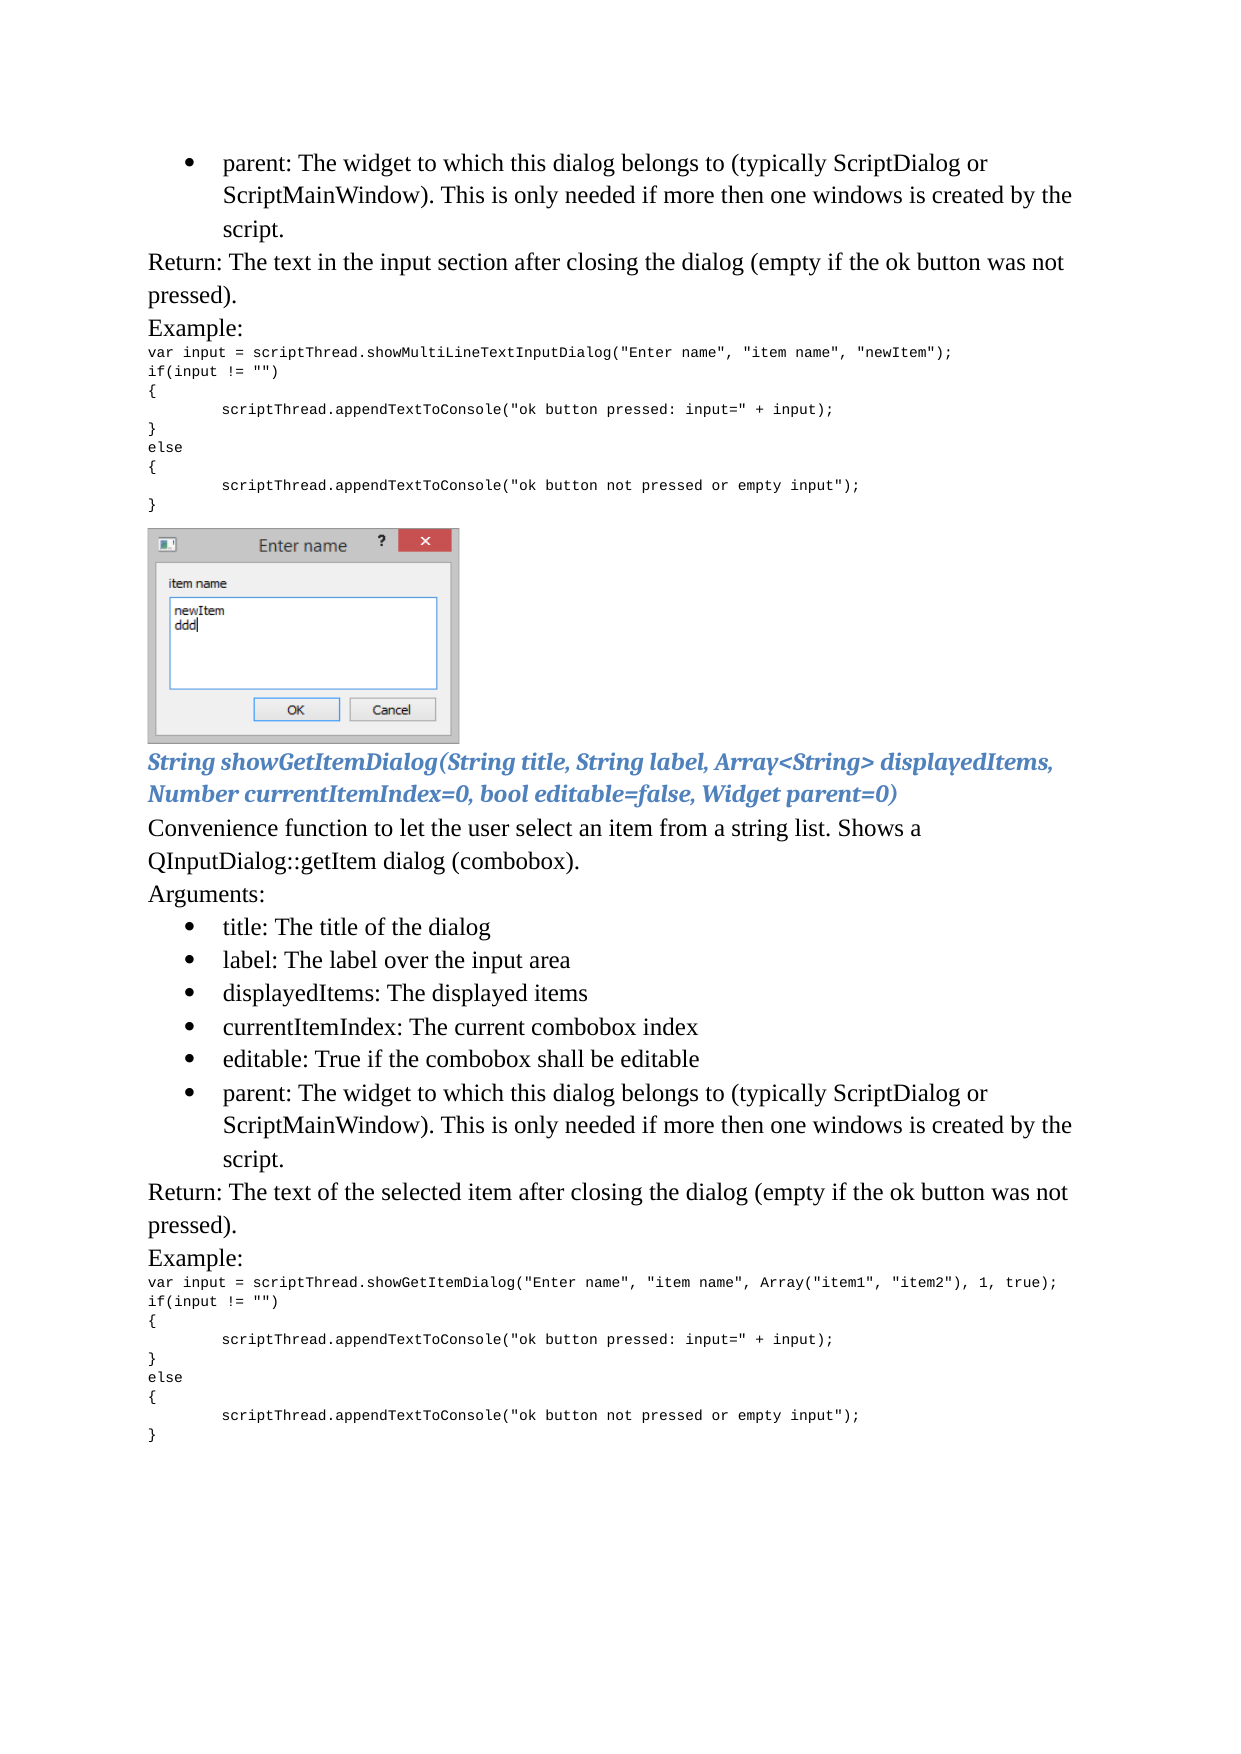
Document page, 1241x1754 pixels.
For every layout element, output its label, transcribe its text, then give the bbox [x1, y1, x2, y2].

text Return: The text in the input section after closing the dialog (empty if the ok button was not pressed). [148, 247, 1093, 308]
picture [147, 528, 460, 744]
list parent: The widget to which this dialog belongs to (typically ScriptDialog or ScriptMainWindow). This is only needed if more then one windows is created by the script. [185, 148, 1093, 242]
text Return: The text of the selected item after closing the dialog (empty if the ok button was not pressed). [148, 1177, 1093, 1238]
text } [148, 1352, 1093, 1368]
text scriptThread.appendTextToConsole("ok button pressed: input=" + input); [148, 403, 1093, 419]
text scriptThread.appendTextToConsole("ok button pressed: input=" + input); [148, 1333, 1093, 1349]
text scriptThread.appendTextToConsole("ok button not pressed or empty input"); [148, 1408, 1093, 1425]
text Arguments: [148, 879, 1093, 908]
text { [148, 1314, 1093, 1330]
list displayedItems: The displayed items [185, 978, 1093, 1007]
text else [148, 1371, 1093, 1387]
text var input = scriptThread.showMultiLineTextInputDialog("Enter name", "item name", "newItem"); [148, 346, 1093, 362]
list editable: True if the combobox shall be editable [185, 1044, 1093, 1073]
text var input = scriptThread.showGetItemDialog("Enter name", "item name", Array("item1", "item2"), 1, true); [148, 1276, 1093, 1292]
text } [148, 422, 1093, 438]
list title: The title of the dialog [185, 912, 1093, 941]
list currentItemIndex: The current combobox index [185, 1012, 1093, 1040]
text else [148, 441, 1093, 457]
text Convenience function to let the user select an item from a string list. Shows a QInputDialog::getItem dialog (combobox). [148, 813, 1093, 875]
list label: The label over the input area [185, 946, 1093, 974]
text } [148, 497, 1093, 514]
text Example: [148, 1243, 1093, 1271]
text if(input != "") [148, 365, 1093, 381]
text { [148, 1389, 1093, 1406]
subtitle String showGetItemDialog(String title, String label, Array<String> displayedItems, Number currentItemIndex=0, bool editable=false, Widget parent=0) [148, 519, 1093, 809]
text { [148, 384, 1093, 400]
text Example: [148, 313, 1093, 341]
text if(input != "") [148, 1295, 1093, 1311]
text } [148, 1427, 1093, 1444]
text { [148, 459, 1093, 476]
text scriptThread.appendTextToConsole("ok button not pressed or empty input"); [148, 478, 1093, 495]
list parent: The widget to which this dialog belongs to (typically ScriptDialog or ScriptMainWindow). This is only needed if more then one windows is created by the script. [185, 1078, 1093, 1172]
